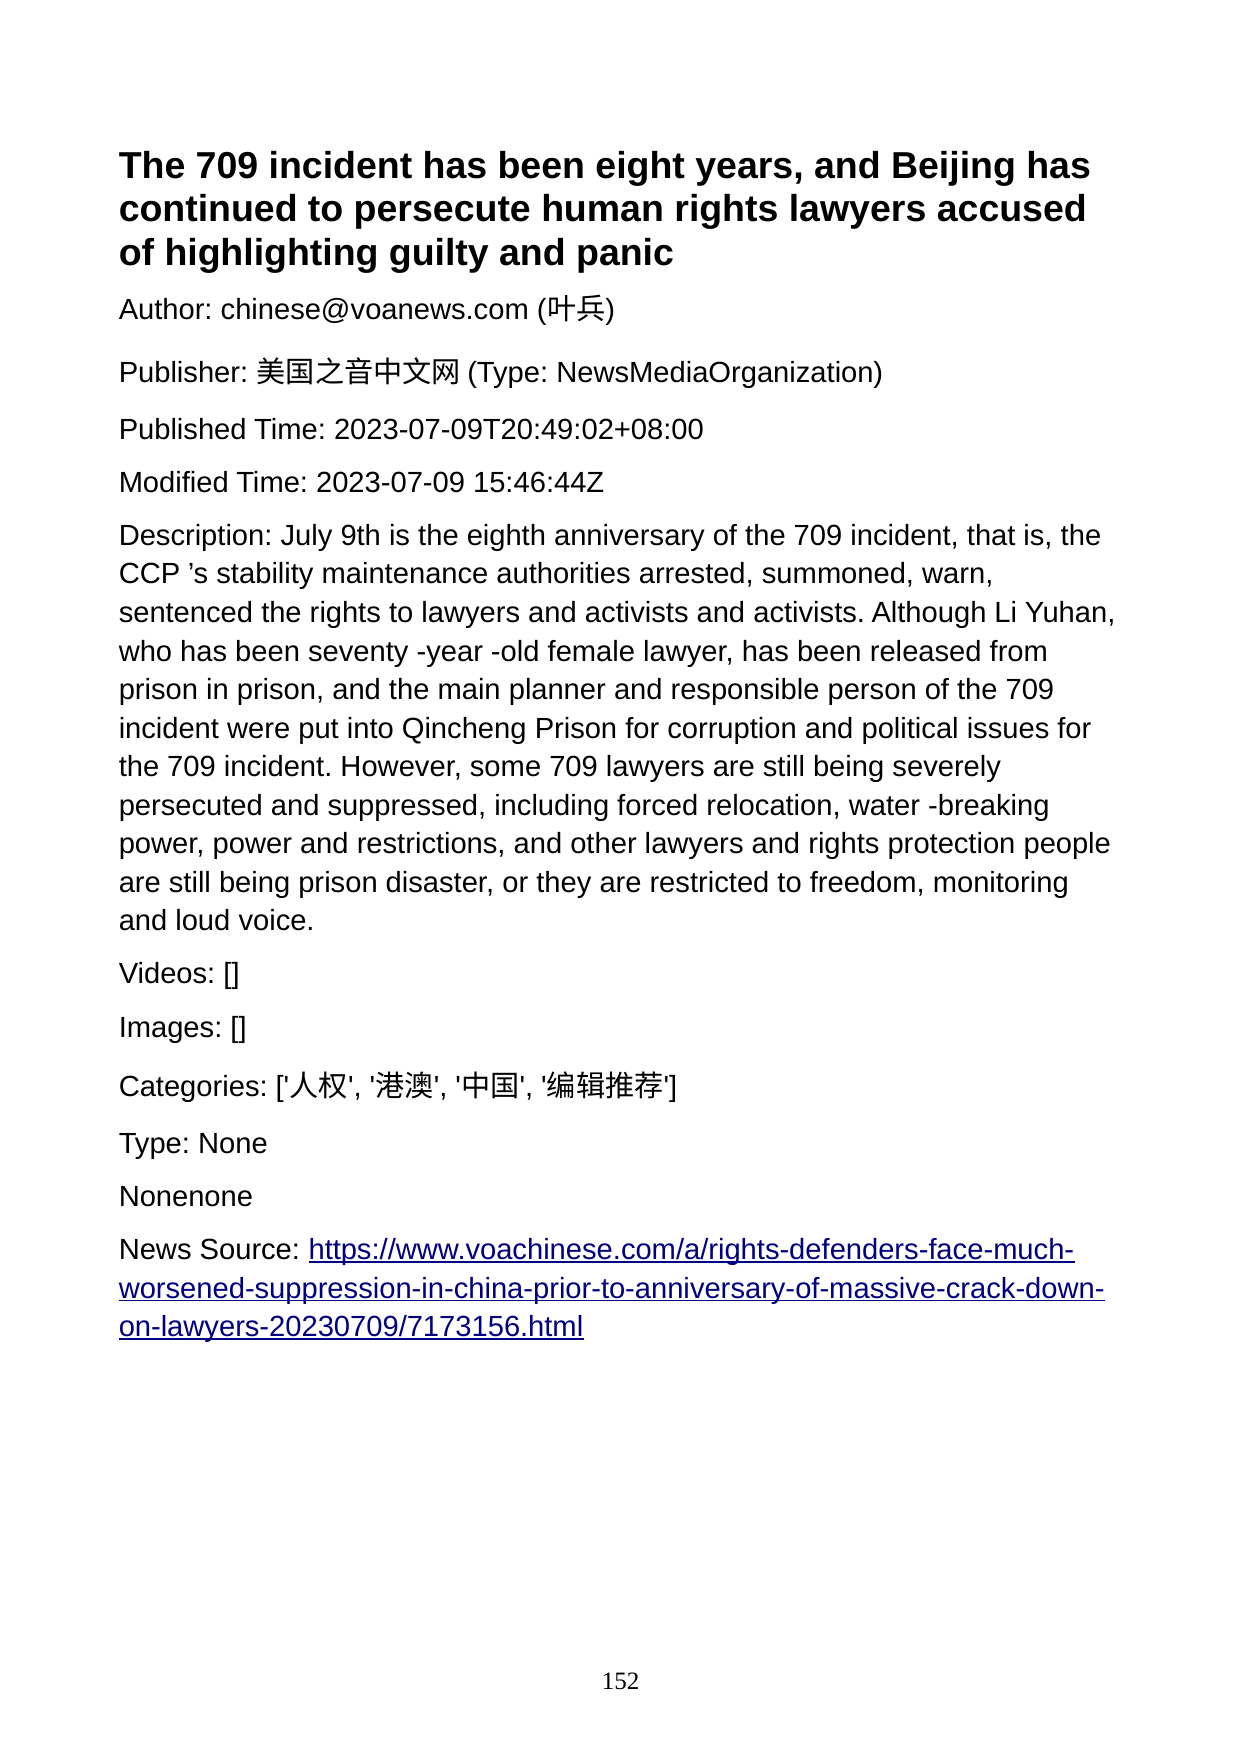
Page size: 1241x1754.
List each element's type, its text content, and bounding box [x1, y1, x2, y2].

text Publisher: 美国之音中文网 (Type: NewsMediaOrganization) [118, 348, 1122, 391]
text News Source: https://www.voachinese.com/a/rights-defenders-face-much-worsened-suppression-in-china-prior-to-anniversary-of-massive-crack-down-on-lawyers-20230709/7173156.html [118, 1232, 1122, 1343]
text Categories: ['人权', '港澳', '中国', '编辑推荐'] [118, 1063, 1122, 1105]
subtitle The 709 incident has been eight years, and Beijing has continued to persecute human rights lawyers accused of highlighting guilty and panic [118, 143, 1122, 273]
text Modified Time: 2023-07-09 15:46:44Z [118, 465, 1122, 498]
text Author: chinese@voanews.com (叶兵) [118, 285, 1122, 328]
text Videos: [] [118, 956, 1122, 990]
text Description: July 9th is the eighth anniversary of the 709 incident, that is, the CCP ’s stability maintenance authorities arrested, summoned, warn, sentenced the rights to lawyers and activists and activists. Although Li Yuhan, who has been seventy -year -old female lawyer, has been released from prison in prison, and the main planner and responsible person of the 709 incident were put into Qincheng Prison for corruption and political issues for the 709 incident. However, some 709 lawyers are still being severely persecuted and suppressed, including forced relocation, water -breaking power, power and restrictions, and other lawyers and rights protection people are still being prison disaster, or they are restricted to freedom, monitoring and loud voice. [118, 518, 1122, 937]
text Nonenone [118, 1179, 1122, 1212]
text Published Time: 2023-07-09T20:49:02+08:00 [118, 412, 1122, 445]
text Images: [] [118, 1009, 1122, 1043]
text Type: None [118, 1126, 1122, 1159]
